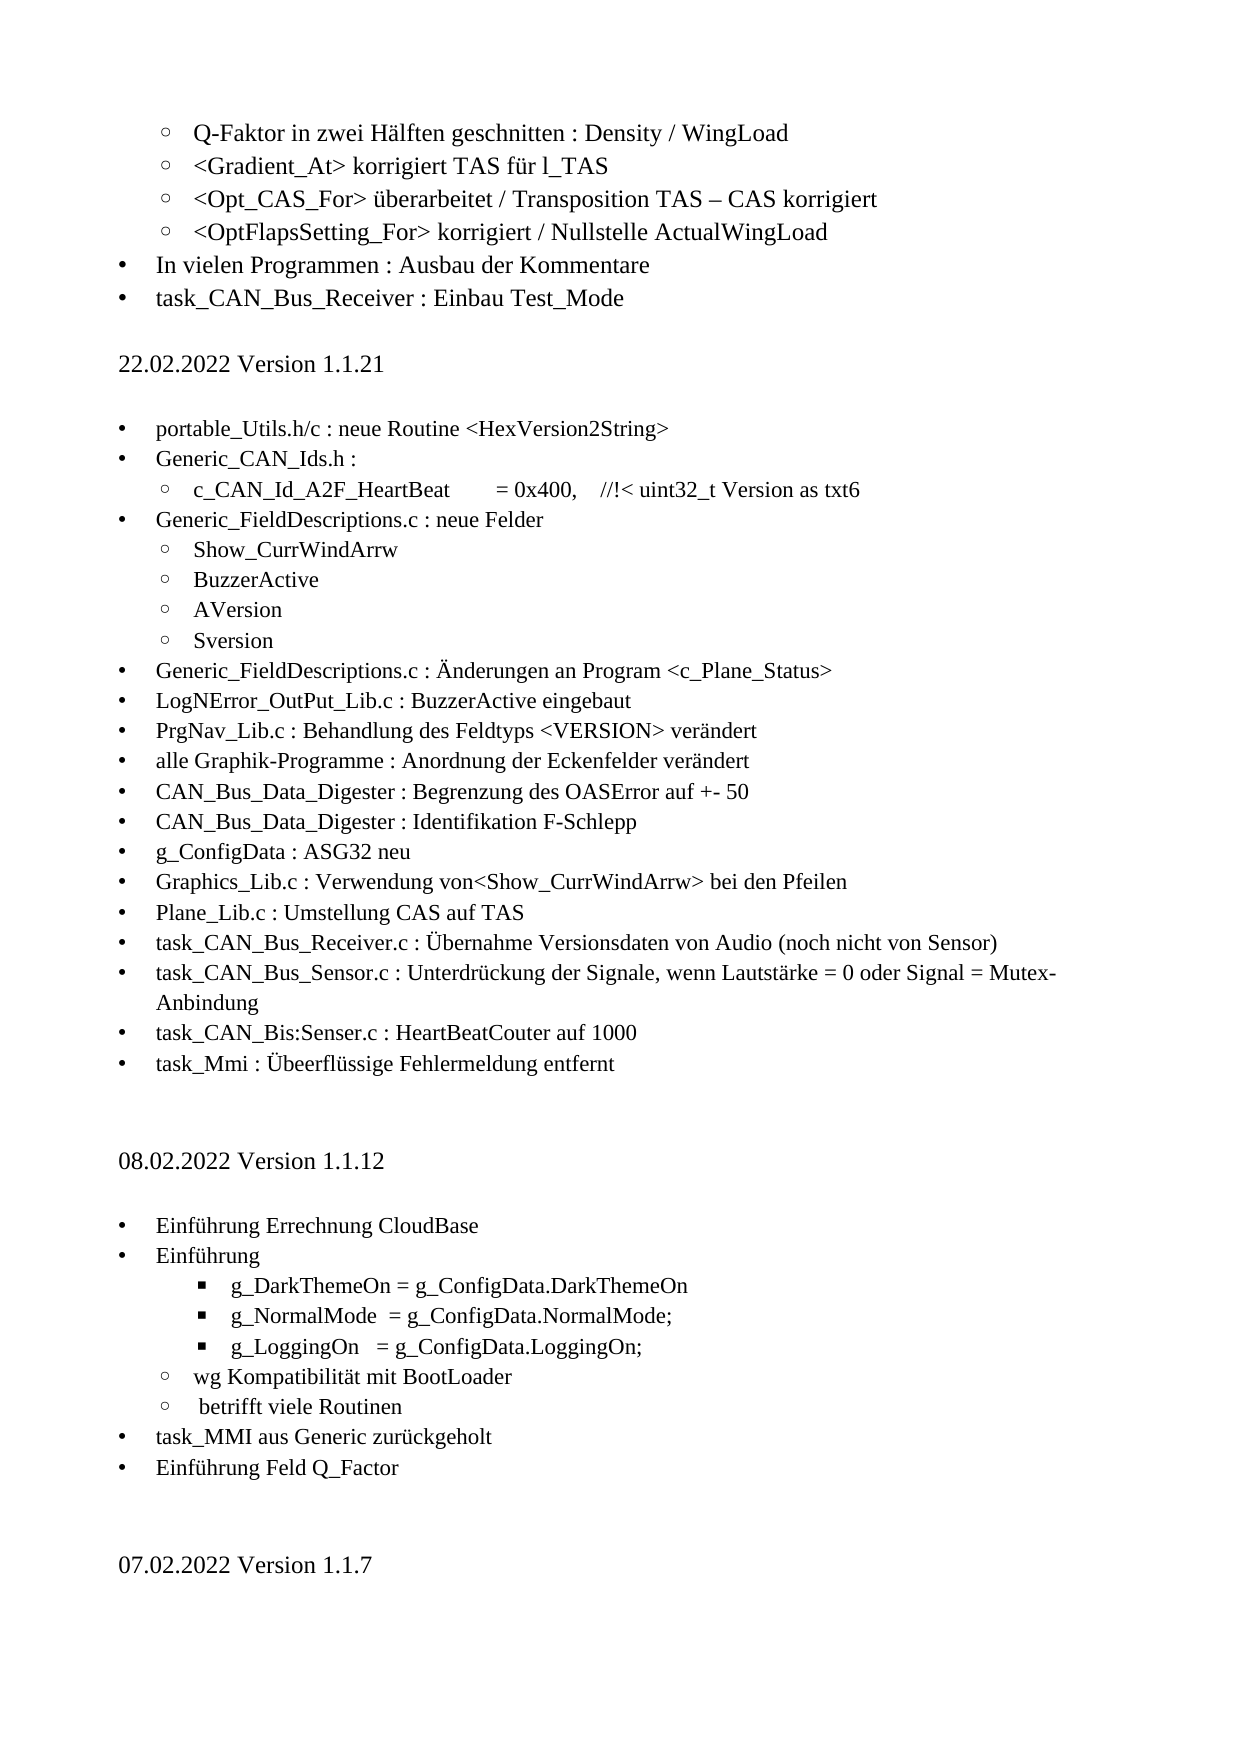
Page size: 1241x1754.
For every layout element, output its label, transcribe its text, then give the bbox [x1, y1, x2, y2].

list g_LoggingOn = g_ConfigData.LoggingOn; [193, 1333, 1122, 1359]
list Generic_FieldDescriptions.c : neue Felder [118, 506, 1122, 532]
list In vielen Programmen : Ausbau der Kommentare [118, 250, 1122, 279]
list betrifft viele Routinen [156, 1393, 1122, 1419]
list Q-Faktor in zwei Hälften geschnitten : Density / WingLoad [156, 118, 1122, 147]
list BuzzerActive [156, 566, 1122, 593]
list portable_Utils.h/c : neue Routine <HexVersion2String> [118, 415, 1122, 442]
list g_ConfigData : ASG32 neu [118, 838, 1122, 864]
list Sversion [156, 627, 1122, 653]
list <OptFlapsSetting_For> korrigiert / Nullstelle ActualWingLoad [156, 217, 1122, 246]
list task_Mmi : Übeerflüssige Fehlermeldung entfernt [118, 1050, 1122, 1076]
list task_MMI aus Generic zurückgeholt [118, 1423, 1122, 1450]
list task_CAN_Bis:Senser.c : HeartBeatCouter auf 1000 [118, 1019, 1122, 1046]
list Einführung Feld Q_Factor [118, 1454, 1122, 1480]
list task_CAN_Bus_Receiver.c : Übernahme Versionsdaten von Audio (noch nicht von Sensor) [118, 929, 1122, 955]
list Einführung Errechnung CloudBase [118, 1212, 1122, 1238]
list g_NormalMode = g_ConfigData.NormalMode; [193, 1303, 1122, 1329]
list c_CAN_Id_A2F_HeartBeat = 0x400, //!< uint32_t Version as txt6 [156, 476, 1122, 502]
list wg Kompatibilität mit BootLoader [156, 1363, 1122, 1389]
text 22.02.2022 Version 1.1.21 [118, 349, 1122, 378]
list AVersion [156, 597, 1122, 623]
list task_CAN_Bus_Receiver : Einbau Test_Mode [118, 283, 1122, 312]
list Einführung [118, 1242, 1122, 1268]
list CAN_Bus_Data_Digester : Identifikation F-Schlepp [118, 808, 1122, 834]
list g_DarkThemeOn = g_ConfigData.DarkThemeOn [193, 1272, 1122, 1299]
list CAN_Bus_Data_Digester : Begrenzung des OASError auf +- 50 [118, 778, 1122, 804]
list <Gradient_At> korrigiert TAS für l_TAS [156, 151, 1122, 180]
list LogNError_OutPut_Lib.c : BuzzerActive eingebaut [118, 687, 1122, 713]
list <Opt_CAS_For> überarbeitet / Transposition TAS – CAS korrigiert [156, 184, 1122, 213]
list PrgNav_Lib.c : Behandlung des Feldtyps <VERSION> verändert [118, 717, 1122, 744]
list alle Graphik-Programme : Anordnung der Eckenfelder verändert [118, 748, 1122, 774]
list task_CAN_Bus_Sensor.c : Unterdrückung der Signale, wenn Lautstärke = 0 oder Signal = Mutex-Anbindung [118, 959, 1122, 1016]
list Generic_FieldDescriptions.c : Änderungen an Program <c_Plane_Status> [118, 657, 1122, 683]
list Generic_CAN_Ids.h : [118, 446, 1122, 472]
text 07.02.2022 Version 1.1.7 [118, 1550, 1122, 1579]
list Show_CurrWindArrw [156, 536, 1122, 562]
text 08.02.2022 Version 1.1.12 [118, 1146, 1122, 1175]
list Graphics_Lib.c : Verwendung von<Show_CurrWindArrw> bei den Pfeilen [118, 868, 1122, 895]
list Plane_Lib.c : Umstellung CAS auf TAS [118, 899, 1122, 925]
